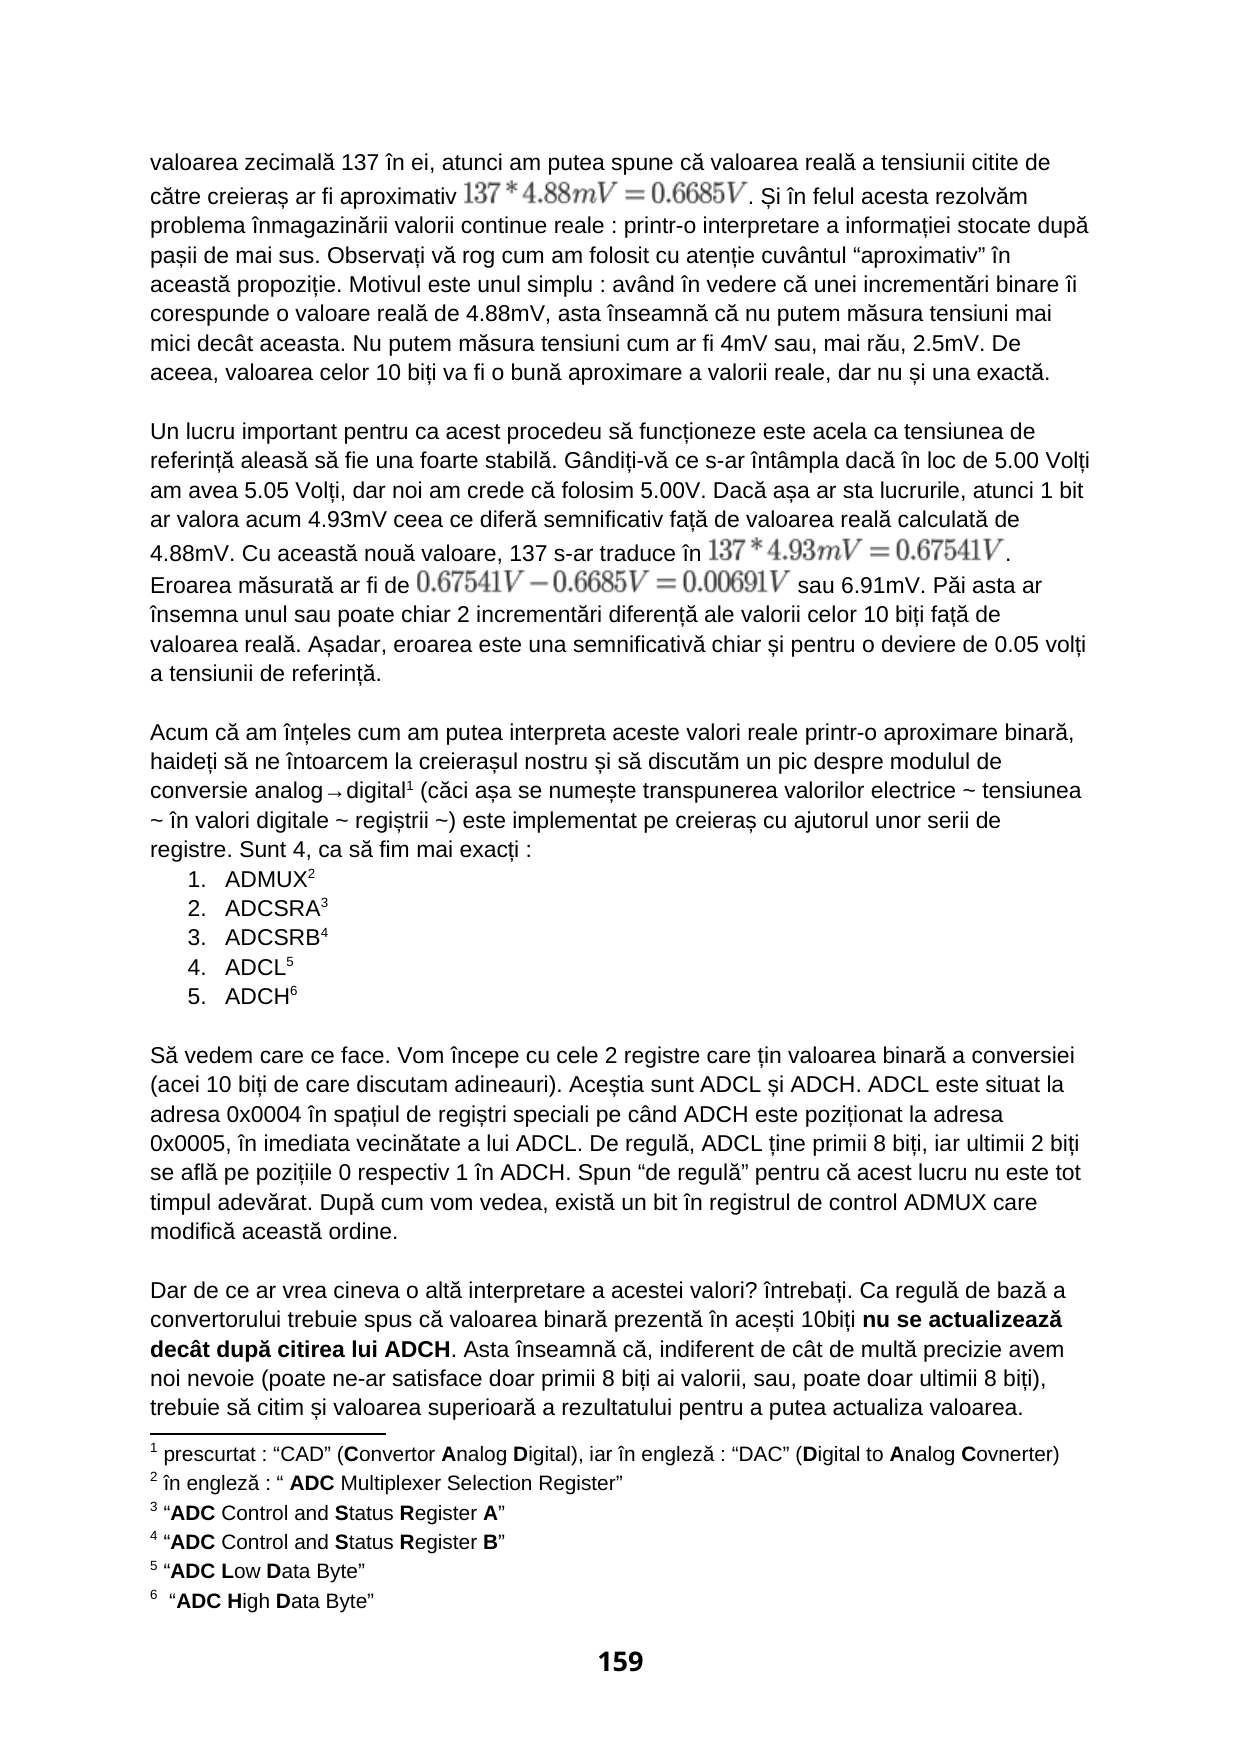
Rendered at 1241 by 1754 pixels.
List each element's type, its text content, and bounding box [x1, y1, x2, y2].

list ADCSRB [187, 925, 1091, 951]
list ADCSRA [187, 896, 1091, 921]
text valoarea zecimală 137 în ei, atunci am putea spune că valoarea reală a tensiunii citite de către creieraș ar fi aproximativ . Și în felul acesta rezolvăm problema înmagazinării valorii continue reale : printr-o interpretare a informației stocate după pașii de mai sus. Observați vă rog cum am folosit cu atenție cuvântul “aproximativ” în această propoziție. Motivul este unul simplu : având în vedere că unei incrementări binare îi corespunde o valoare reală de 4.88mV, asta înseamnă că nu putem măsura tensiuni mai mici decât aceasta. Nu putem măsura tensiuni cum ar fi 4mV sau, mai rău, 2.5mV. De aceea, valoarea celor 10 biți va fi o bună aproximare a valorii reale, dar nu și una exactă. [150, 150, 1091, 386]
text Acum că am înțeles cum am putea interpreta aceste valori reale printr-o aproximare binară, haideți să ne întoarcem la creierașul nostru și să discutăm un pic despre modulul de conversie analog→digital (căci așa se numește transpunerea valorilor electrice ~ tensiunea ~ în valori digitale ~ regiștrii ~) este implementat pe creieraș cu ajutorul unor serii de registre. Sunt 4, ca să fim mai exacți : [150, 719, 1091, 862]
list ADMUX [187, 866, 1091, 892]
list în engleză : “ ADC Multiplexer Selection Register” [150, 1470, 1091, 1495]
picture [708, 536, 1005, 562]
list ADCL [187, 954, 1091, 980]
list ADCH [187, 984, 1091, 1009]
list “ADC Control and Status Register B” [150, 1528, 1091, 1554]
picture [416, 569, 792, 594]
text Dar de ce ar vrea cineva o altă interpretare a acestei valori? întrebați. Ca regulă de bază a convertorului trebuie spus că valoarea binară prezentă în acești 10biți nu se actualizează decât după citirea lui ADCH. Asta înseamnă că, indiferent de cât de multă precizie avem noi nevoie (poate ne-ar satisface doar primii 8 biți ai valorii, sau, poate doar ultimii 8 biți), trebuie să citim și valoarea superioară a rezultatului pentru a putea actualiza valoarea. [150, 1277, 1091, 1421]
list “ADC High Data Byte” [150, 1587, 1091, 1613]
text prescurtat : “CAD” (Convertor Analog Digital), iar în engleză : “DAC” (Digital to Analog Covnerter) [150, 1440, 1091, 1466]
text Un lucru important pentru ca acest procedeu să funcționeze este acela ca tensiunea de referință aleasă să fie una foarte stabilă. Gândiți-vă ce s-ar întâmpla dacă în loc de 5.00 Volți am avea 5.05 Volți, dar noi am crede că folosim 5.00V. Dacă așa ar sta lucrurile, atunci 1 bit ar valora acum 4.93mV ceea ce diferă semnificativ față de valoarea reală calculată de 4.88mV. Cu această nouă valoare, 137 s-ar traduce în . Eroarea măsurată ar fi de sau 6.91mV. Păi asta ar însemna unul sau poate chiar 2 incrementări diferență ale valorii celor 10 biți față de valoarea reală. Așadar, eroarea este una semnificativă chiar și pentru o deviere de 0.05 volți a tensiunii de referință. [150, 419, 1091, 686]
list “ADC Control and Status Register A” [150, 1499, 1091, 1525]
list “ADC Low Data Byte” [150, 1558, 1091, 1583]
picture [463, 179, 748, 205]
text Să vedem care ce face. Vom începe cu cele 2 registre care țin valoarea binară a conversiei (acei 10 biți de care discutam adineauri). Aceștia sunt ADCL și ADCH. ADCL este situat la adresa 0x0004 în spațiul de regiștri speciali pe când ADCH este poziționat la adresa 0x0005, în imediata vecinătate a lui ADCL. De regulă, ADCL ține primii 8 biți, iar ultimii 2 biți se află pe pozițiile 0 respectiv 1 în ADCH. Spun “de regulă” pentru că acest lucru nu este tot timpul adevărat. După cum vom vedea, există un bit în registrul de control ADMUX care modifică această ordine. [150, 1042, 1091, 1244]
